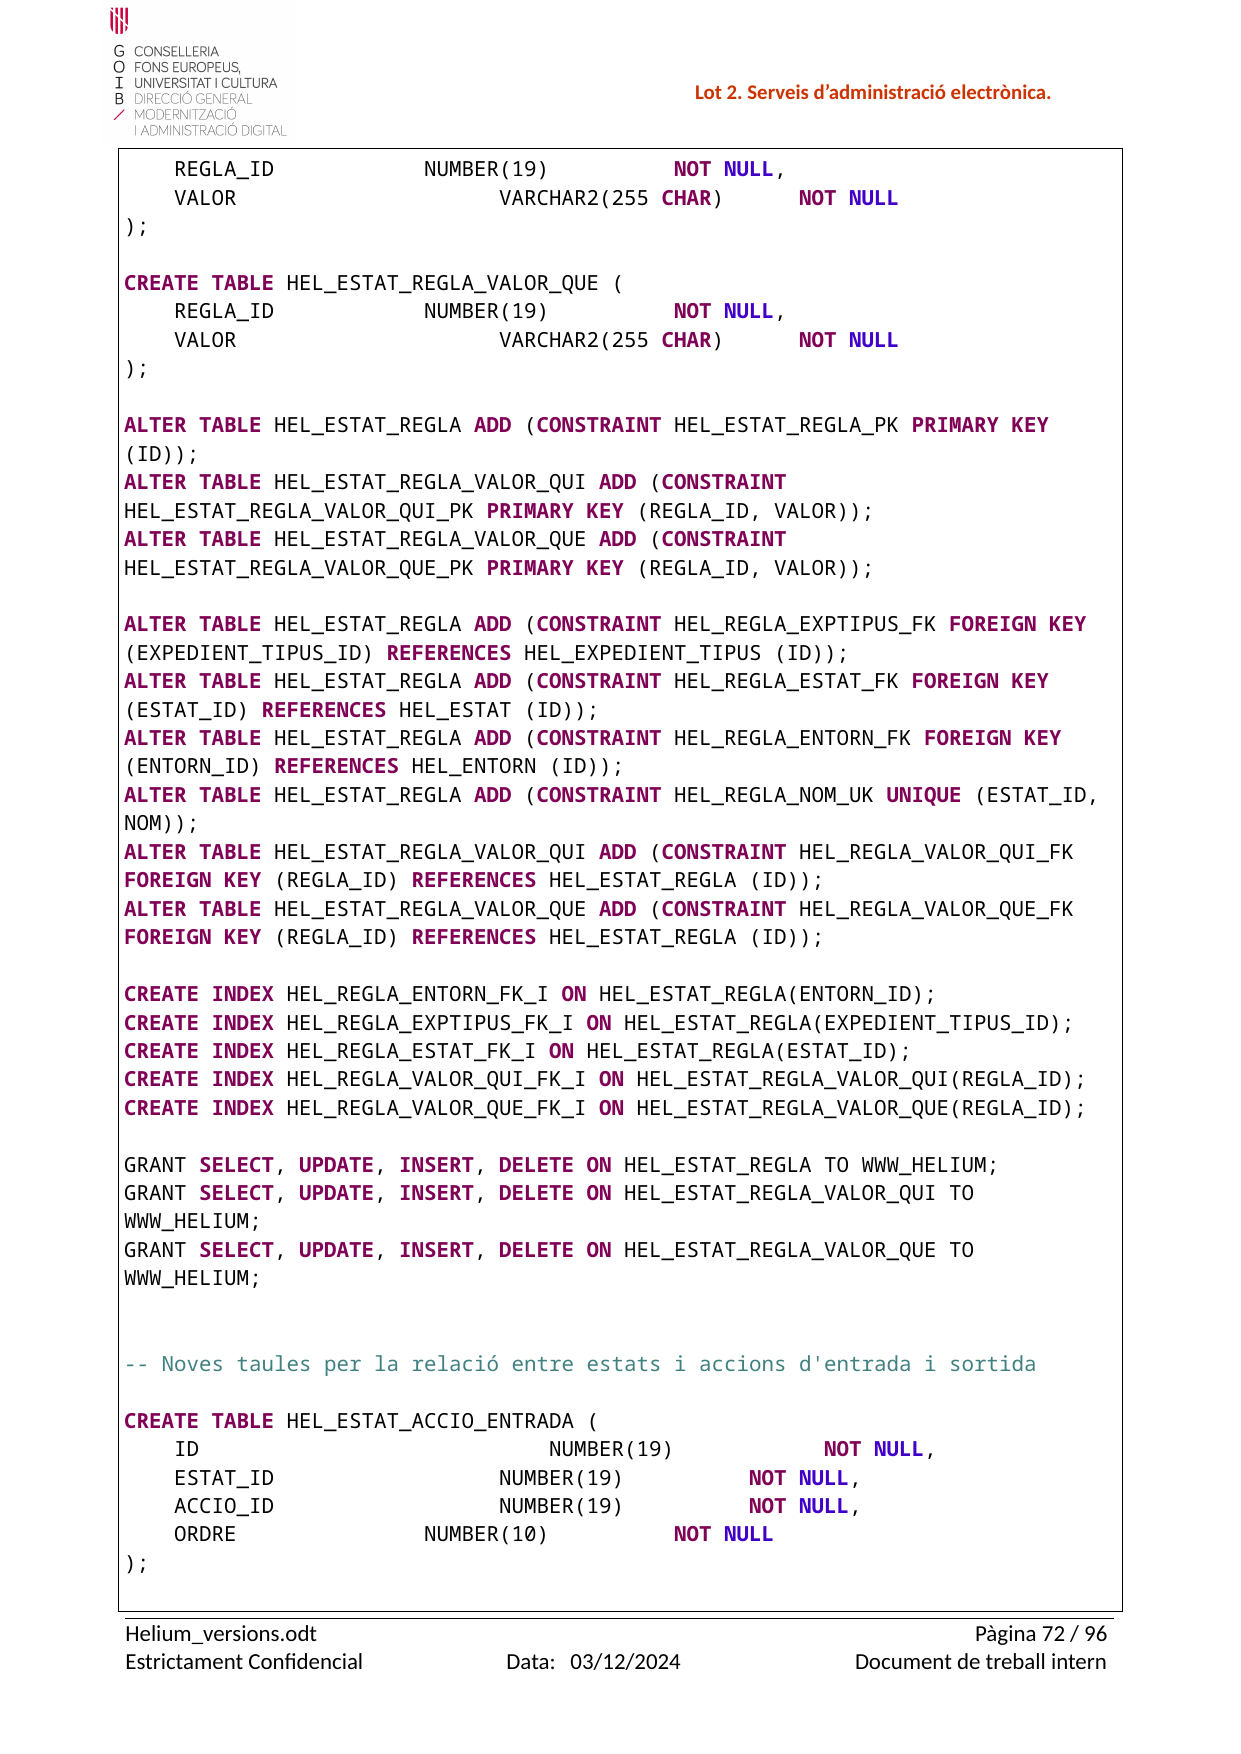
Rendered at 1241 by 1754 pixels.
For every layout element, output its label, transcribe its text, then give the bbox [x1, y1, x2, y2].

table_header REGLA_ID NUMBER(19) NOT NULL, VALOR VARCHAR2(255 CHAR) NOT NULL ); CREATE TABLE HEL_ESTAT_REGLA_VALOR_QUE ( REGLA_ID NUMBER(19) NOT NULL, VALOR VARCHAR2(255 CHAR) NOT NULL ); ALTER TABLE HEL_ESTAT_REGLA ADD (CONSTRAINT HEL_ESTAT_REGLA_PK PRIMARY KEY (ID)); ALTER TABLE HEL_ESTAT_REGLA_VALOR_QUI ADD (CONSTRAINT HEL_ESTAT_REGLA_VALOR_QUI_PK PRIMARY KEY (REGLA_ID, VALOR)); ALTER TABLE HEL_ESTAT_REGLA_VALOR_QUE ADD (CONSTRAINT HEL_ESTAT_REGLA_VALOR_QUE_PK PRIMARY KEY (REGLA_ID, VALOR)); ALTER TABLE HEL_ESTAT_REGLA ADD (CONSTRAINT HEL_REGLA_EXPTIPUS_FK FOREIGN KEY (EXPEDIENT_TIPUS_ID) REFERENCES HEL_EXPEDIENT_TIPUS (ID)); ALTER TABLE HEL_ESTAT_REGLA ADD (CONSTRAINT HEL_REGLA_ESTAT_FK FOREIGN KEY (ESTAT_ID) REFERENCES HEL_ESTAT (ID)); ALTER TABLE HEL_ESTAT_REGLA ADD (CONSTRAINT HEL_REGLA_ENTORN_FK FOREIGN KEY (ENTORN_ID) REFERENCES HEL_ENTORN (ID)); ALTER TABLE HEL_ESTAT_REGLA ADD (CONSTRAINT HEL_REGLA_NOM_UK UNIQUE (ESTAT_ID, NOM)); ALTER TABLE HEL_ESTAT_REGLA_VALOR_QUI ADD (CONSTRAINT HEL_REGLA_VALOR_QUI_FK FOREIGN KEY (REGLA_ID) REFERENCES HEL_ESTAT_REGLA (ID)); ALTER TABLE HEL_ESTAT_REGLA_VALOR_QUE ADD (CONSTRAINT HEL_REGLA_VALOR_QUE_FK FOREIGN KEY (REGLA_ID) REFERENCES HEL_ESTAT_REGLA (ID)); CREATE INDEX HEL_REGLA_ENTORN_FK_I ON HEL_ESTAT_REGLA(ENTORN_ID); CREATE INDEX HEL_REGLA_EXPTIPUS_FK_I ON HEL_ESTAT_REGLA(EXPEDIENT_TIPUS_ID); CREATE INDEX HEL_REGLA_ESTAT_FK_I ON HEL_ESTAT_REGLA(ESTAT_ID); CREATE INDEX HEL_REGLA_VALOR_QUI_FK_I ON HEL_ESTAT_REGLA_VALOR_QUI(REGLA_ID); CREATE INDEX HEL_REGLA_VALOR_QUE_FK_I ON HEL_ESTAT_REGLA_VALOR_QUE(REGLA_ID); GRANT SELECT, UPDATE, INSERT, DELETE ON HEL_ESTAT_REGLA TO WWW_HELIUM; GRANT SELECT, UPDATE, INSERT, DELETE ON HEL_ESTAT_REGLA_VALOR_QUI TO WWW_HELIUM; GRANT SELECT, UPDATE, INSERT, DELETE ON HEL_ESTAT_REGLA_VALOR_QUE TO WWW_HELIUM; -- Noves taules per la relació entre estats i accions d'entrada i sortida CREATE TABLE HEL_ESTAT_ACCIO_ENTRADA ( ID NUMBER(19) NOT NULL, ESTAT_ID NUMBER(19) NOT NULL, ACCIO_ID NUMBER(19) NOT NULL, ORDRE NUMBER(10) NOT NULL ); [119, 149, 1122, 1611]
picture [100, 0, 297, 144]
